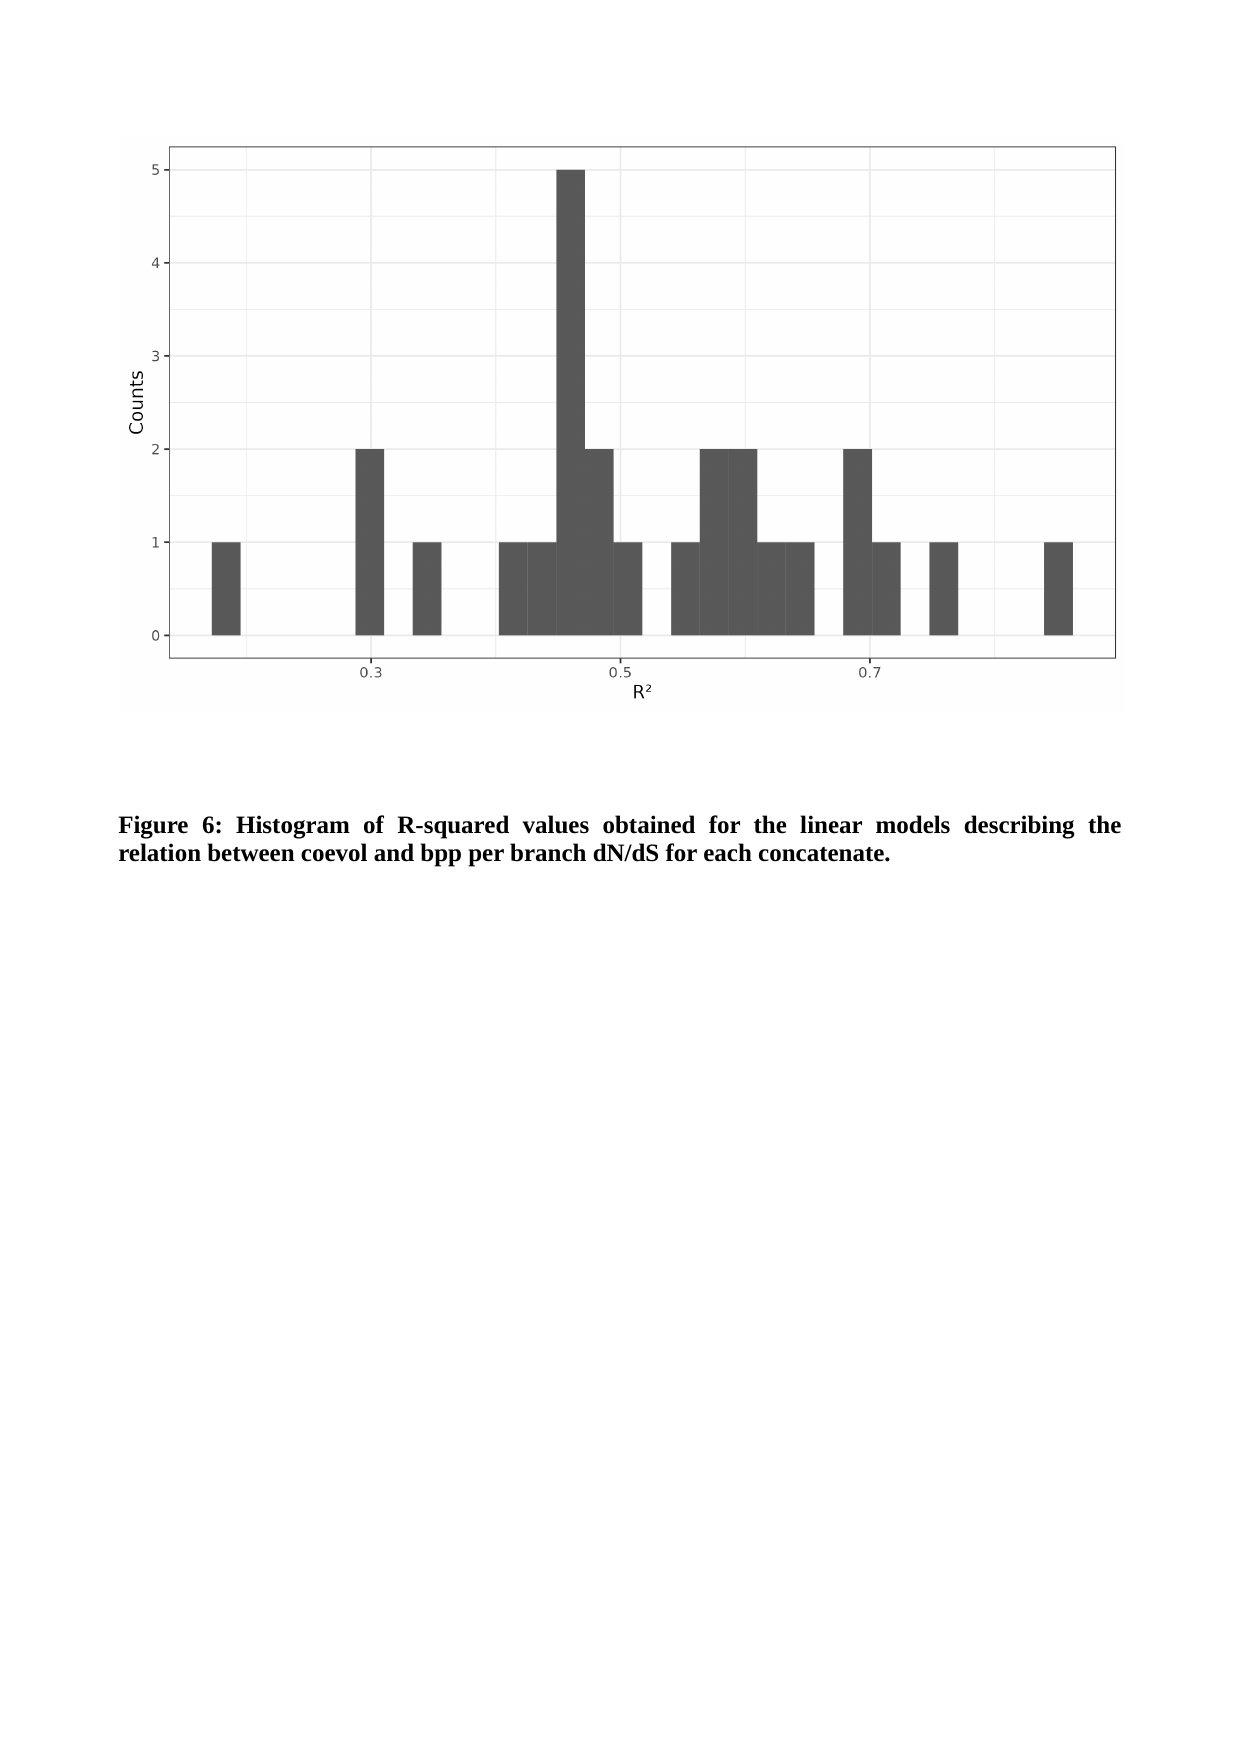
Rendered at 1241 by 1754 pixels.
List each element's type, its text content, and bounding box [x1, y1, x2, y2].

picture [121, 137, 1125, 711]
text Figure 6: Histogram of R-squared values obtained for the linear models describing the relation between coevol and bpp per branch dN/dS for each concatenate. [118, 810, 1122, 867]
